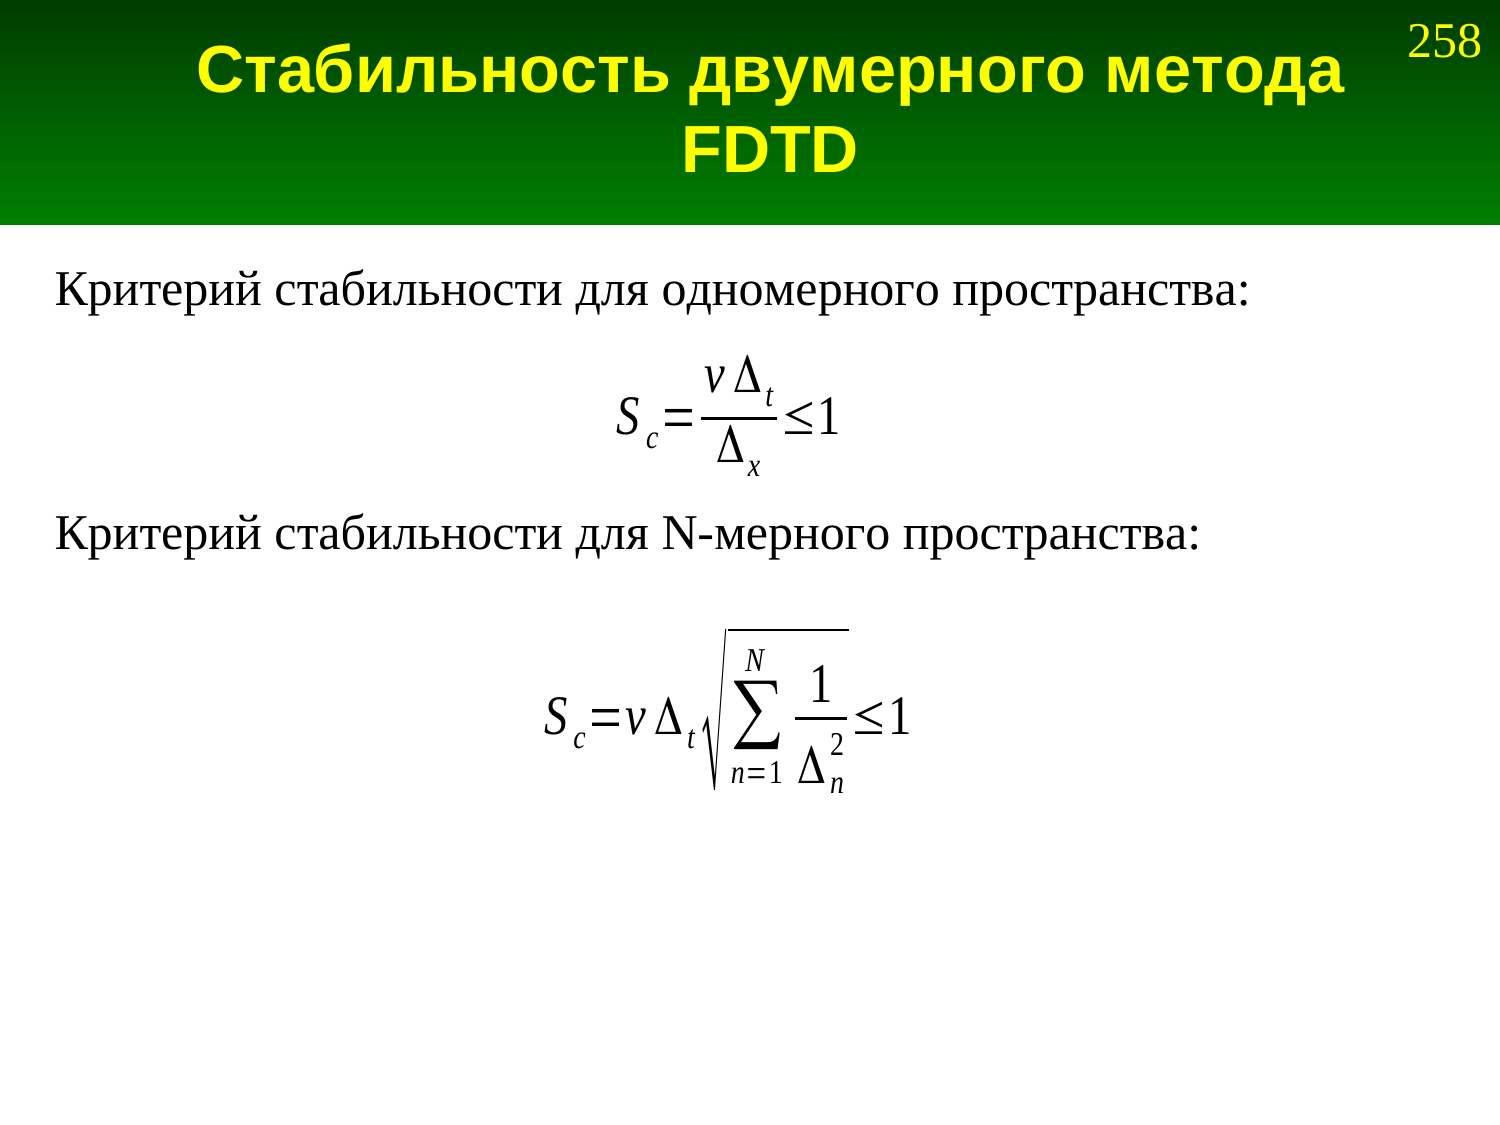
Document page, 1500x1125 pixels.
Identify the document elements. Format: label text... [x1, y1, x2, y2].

chart [602, 343, 853, 485]
title Стабильность двумерного метода FDTD [100, 7, 1441, 204]
chart [529, 625, 924, 803]
text_box Критерий стабильности для одномерного пространства: [39, 248, 1267, 323]
text_box Критерий стабильности для N-мерного пространства: [39, 492, 1218, 567]
